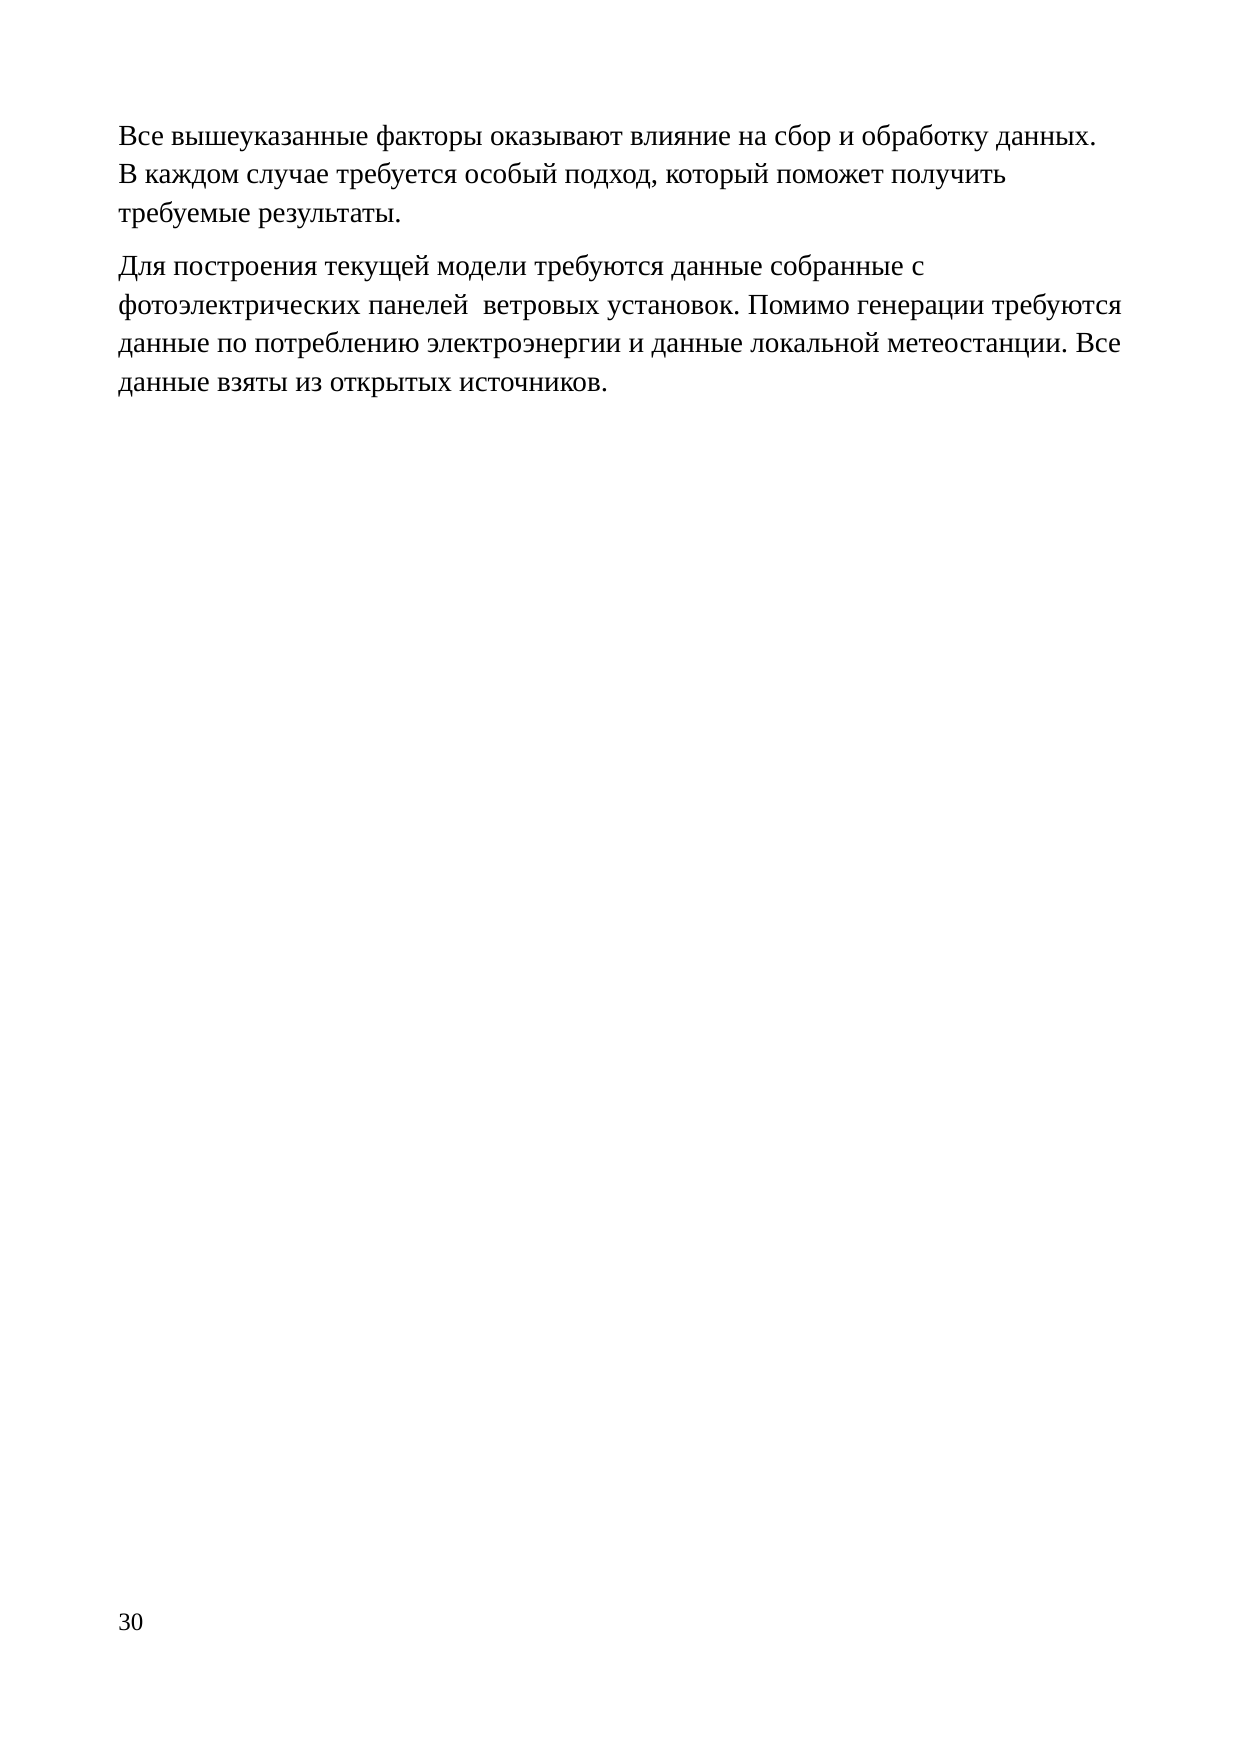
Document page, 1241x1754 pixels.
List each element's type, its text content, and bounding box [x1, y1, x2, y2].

text Для построения текущей модели требуются данные собранные с фотоэлектрических панелей ветровых установок. Помимо генерации требуются данные по потреблению электроэнергии и данные локальной метеостанции. Все данные взяты из открытых источников. [118, 248, 1122, 397]
text Все вышеуказанные факторы оказывают влияние на сбор и обработку данных. В каждом случае требуется особый подход, который поможет получить требуемые результаты. [118, 118, 1122, 229]
